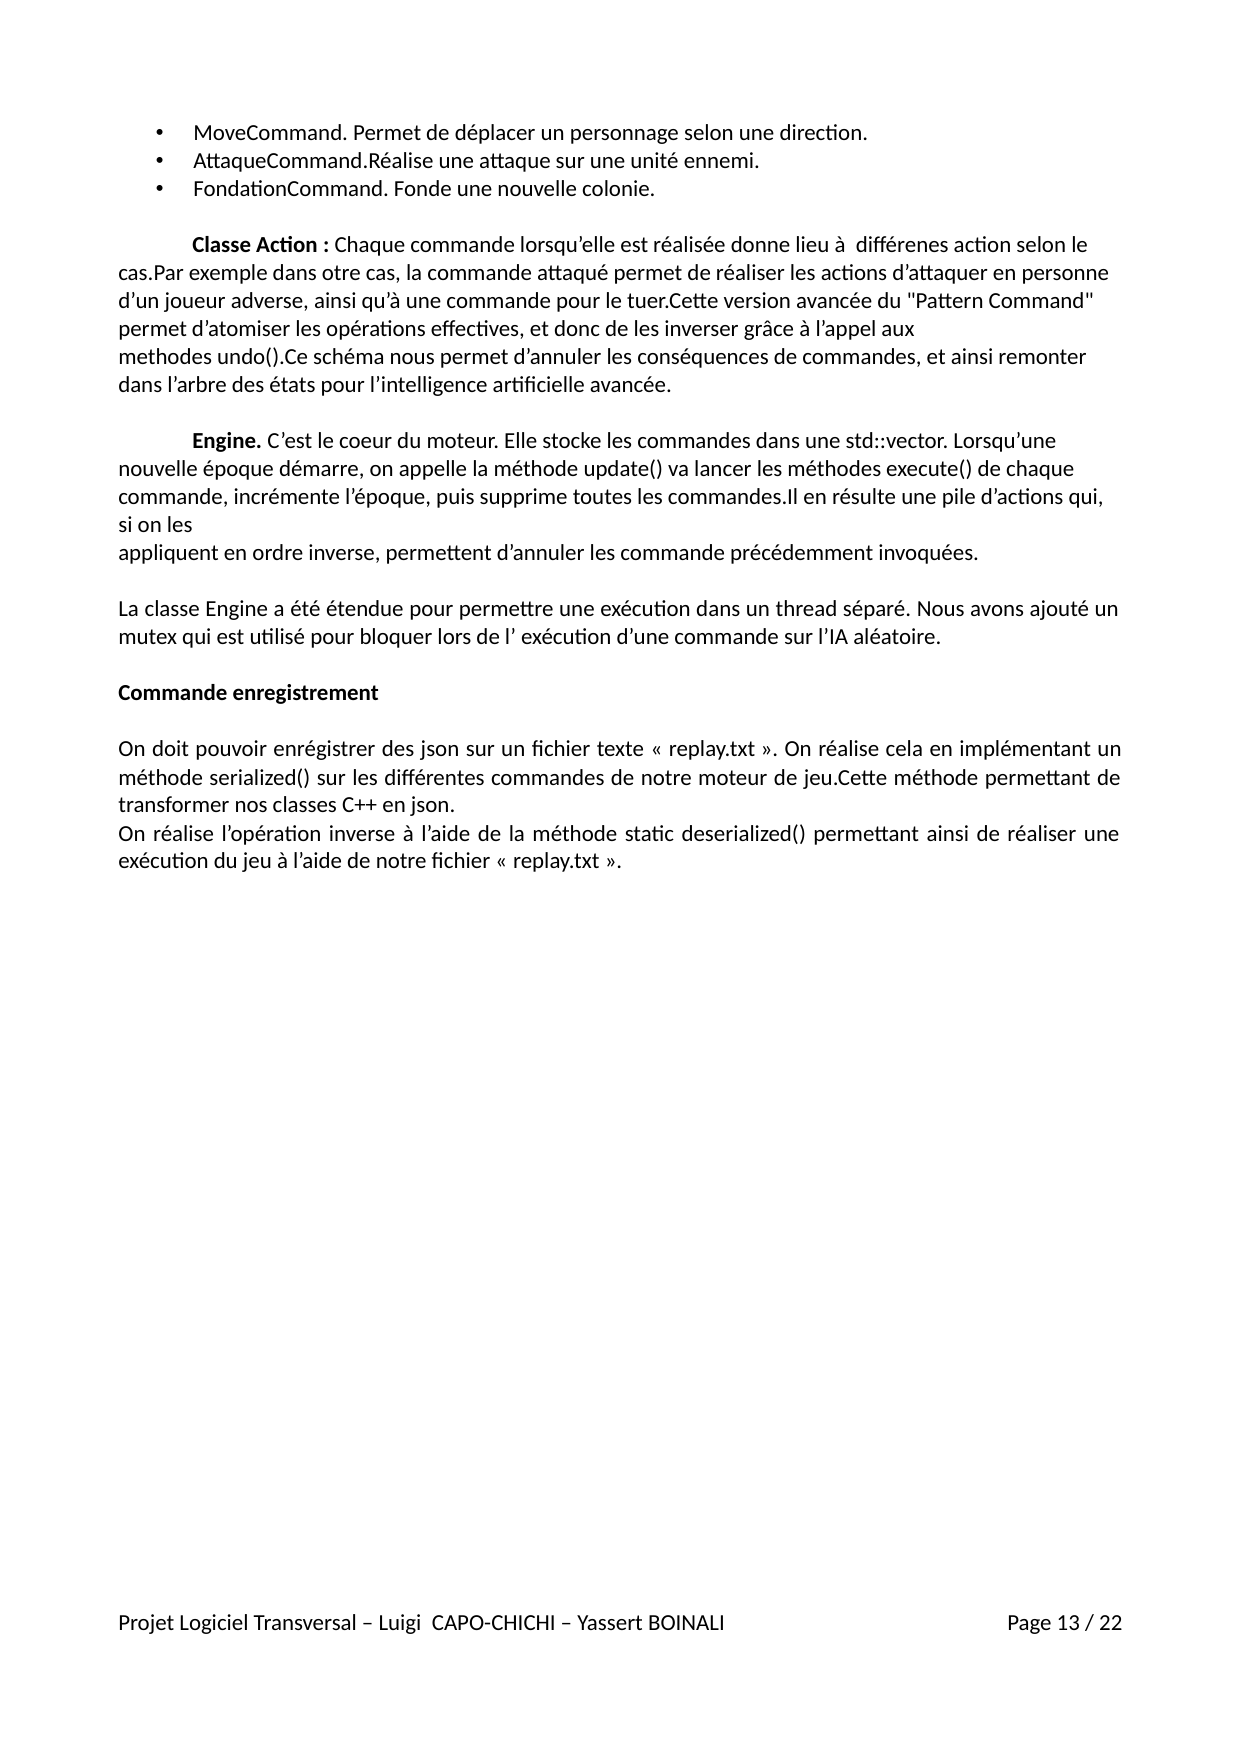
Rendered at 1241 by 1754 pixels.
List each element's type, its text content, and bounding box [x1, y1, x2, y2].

text On doit pouvoir enrégistrer des json sur un fichier texte « replay.txt ». On réalise cela en implémentant un méthode serialized() sur les différentes commandes de notre moteur de jeu.Cette méthode permettant de transformer nos classes C++ en json. [118, 734, 1122, 819]
text Engine. C’est le coeur du moteur. Elle stocke les commandes dans une std::vector. Lorsqu’une nouvelle époque démarre, on appelle la méthode update() va lancer les méthodes execute() de chaque commande, incrémente l’époque, puis supprime toutes les commandes.Il en résulte une pile d’actions qui, si on les [118, 426, 1122, 538]
list AttaqueCommand.Réalise une attaque sur une unité ennemi. [156, 146, 1122, 174]
list FondationCommand. Fonde une nouvelle colonie. [156, 174, 1122, 202]
text Classe Action : Chaque commande lorsqu’elle est réalisée donne lieu à différenes action selon le cas.Par exemple dans otre cas, la commande attaqué permet de réaliser les actions d’attaquer en personne d’un joueur adverse, ainsi qu’à une commande pour le tuer.Cette version avancée du "Pattern Command" permet d’atomiser les opérations effectives, et donc de les inverser grâce à l’appel aux [118, 230, 1122, 342]
text Commande enregistrement [118, 678, 1122, 707]
list MoveCommand. Permet de déplacer un personnage selon une direction. [156, 118, 1122, 146]
text La classe Engine a été étendue pour permettre une exécution dans un thread séparé. Nous avons ajouté un mutex qui est utilisé pour bloquer lors de l’ exécution d’une commande sur l’IA aléatoire. [118, 594, 1122, 651]
text On réalise l’opération inverse à l’aide de la méthode static deserialized() permettant ainsi de réaliser une exécution du jeu à l’aide de notre fichier « replay.txt ». [118, 819, 1122, 875]
text appliquent en ordre inverse, permettent d’annuler les commande précédemment invoquées. [118, 538, 1122, 566]
text methodes undo().Ce schéma nous permet d’annuler les conséquences de commandes, et ainsi remonter dans l’arbre des états pour l’intelligence artificielle avancée. [118, 342, 1122, 398]
